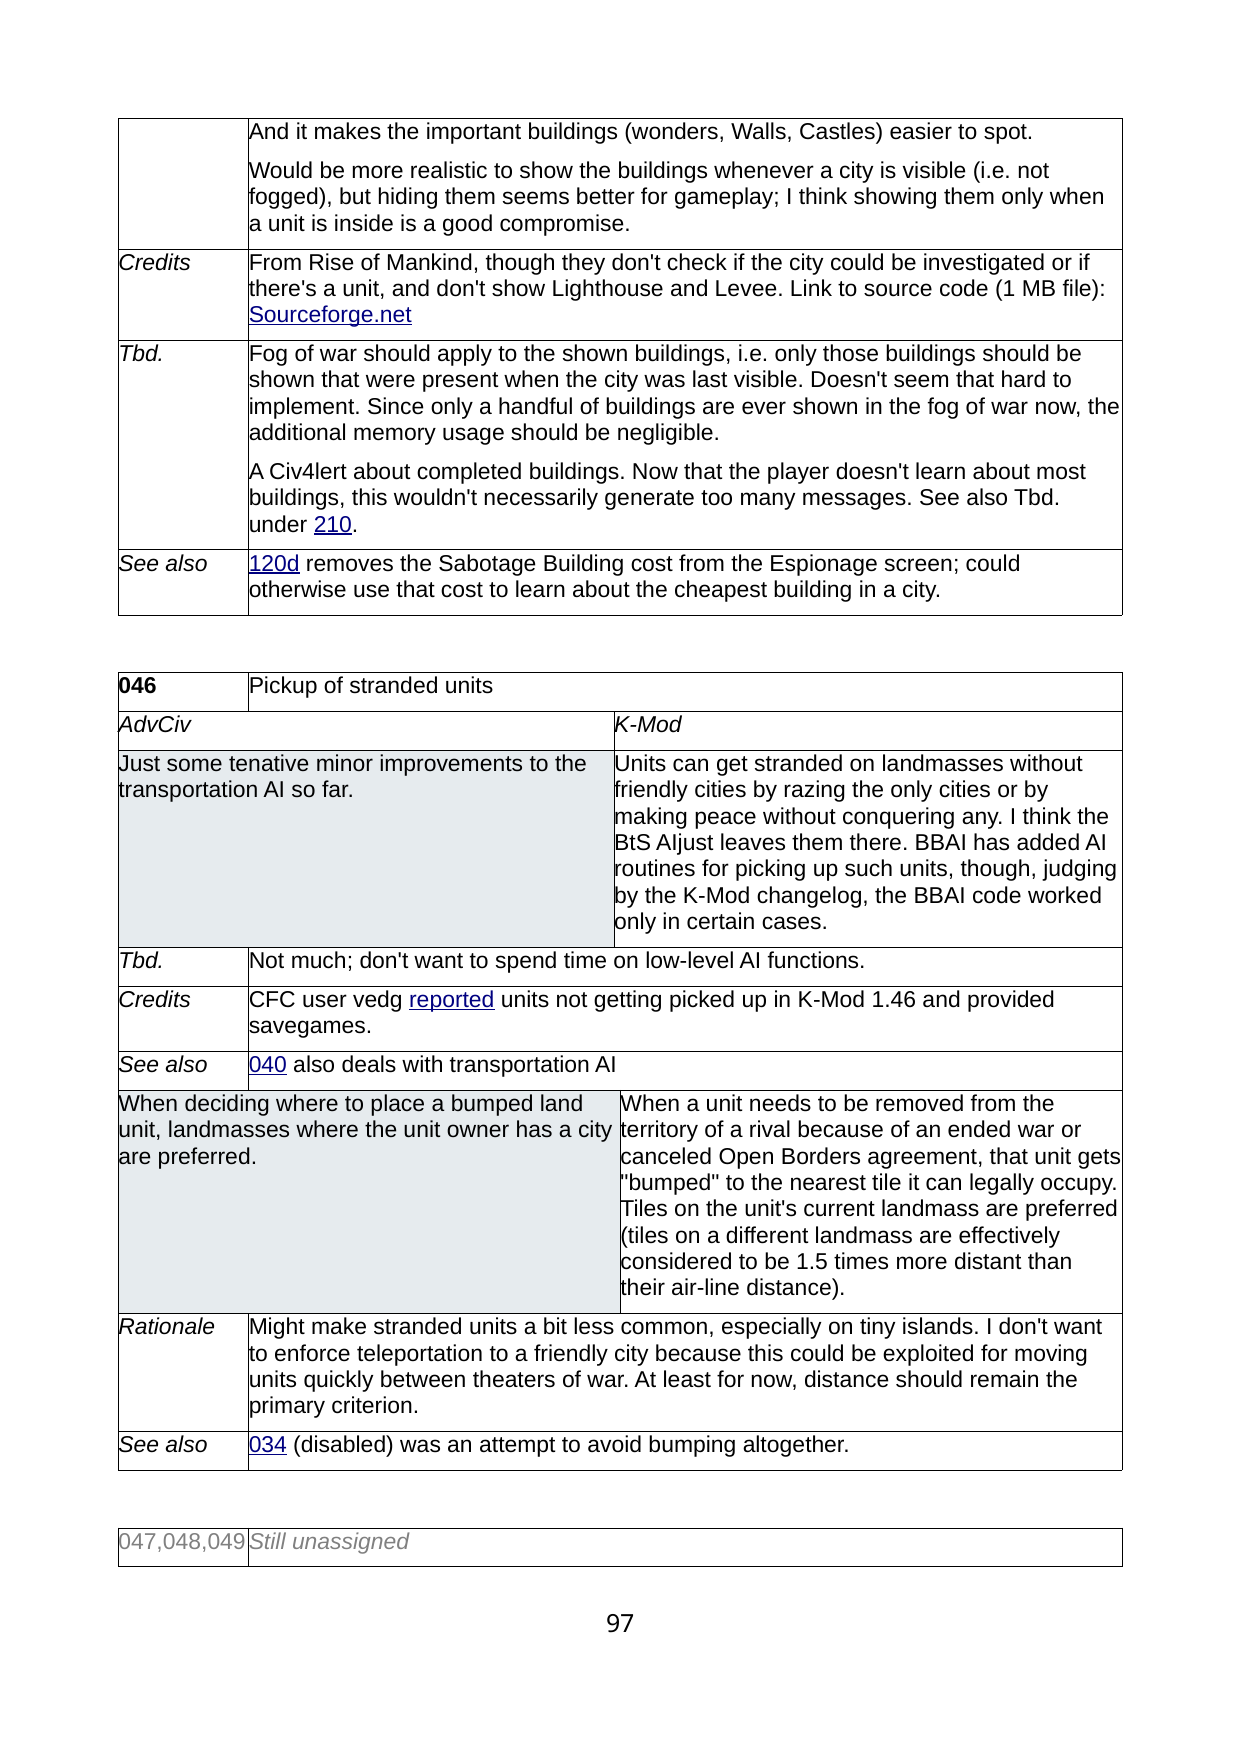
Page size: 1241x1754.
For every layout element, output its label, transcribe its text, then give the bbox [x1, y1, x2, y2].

table_cell Rationale [119, 1314, 248, 1431]
table_cell Just some tenative minor improvements to the transportation AI so far. [119, 751, 614, 947]
table_cell AdvCiv [119, 712, 614, 750]
table_cell When a unit needs to be removed from the territory of a rival because of an ended war or canceled Open Borders agreement, that unit gets "bumped" to the nearest tile it can legally occupy. Tiles on the unit's current landmass are preferred (tiles on a different landmass are effectively considered to be 1.5 times more distant than their air-line distance). [621, 1091, 1122, 1313]
table_cell When deciding where to place a bumped land unit, landmasses where the unit owner has a city are preferred. [119, 1091, 620, 1313]
table_cell CFC user vedg reported units not getting picked up in K-Mod 1.46 and provided savegames. [249, 987, 1122, 1051]
table_cell See also [119, 1052, 248, 1090]
table_cell Units can get stranded on landmasses without friendly cities by razing the only cities or by making peace without conquering any. I think the BtS AIjust leaves them there. BBAI has added AI routines for picking up such units, though, judging by the K-Mod changelog, the BBAI code worked only in certain cases. [615, 751, 1122, 947]
table_cell Not much; don't want to spend time on low-level AI functions. [249, 948, 1122, 986]
table_cell See also [119, 550, 248, 614]
table_header Still unassigned [249, 1529, 1122, 1566]
table_cell Tbd. [119, 341, 248, 549]
table_header Pickup of stranded units [249, 673, 1122, 711]
table_header 046 [119, 673, 248, 711]
table_cell K-Mod [615, 712, 1122, 750]
table_cell From Rise of Mankind, though they don't check if the city could be investigated or if there's a unit, and don't show Lighthouse and Levee. Link to source code (1 MB file): Sourceforge.net [249, 250, 1122, 340]
table_cell Tbd. [119, 948, 248, 986]
table_cell 034 (disabled) was an attempt to avoid bumping altogether. [249, 1432, 1122, 1470]
table_cell [119, 119, 248, 248]
table_cell 040 also deals with transportation AI [249, 1052, 1122, 1090]
table_cell See also [119, 1432, 248, 1470]
table_cell And it makes the important buildings (wonders, Walls, Castles) easier to spot. Would be more realistic to show the buildings whenever a city is visible (i.e. not fogged), but hiding them seems better for gameplay; I think showing them only when a unit is inside is a good compromise. [249, 119, 1122, 248]
table_cell Credits [119, 987, 248, 1051]
table_cell 120d removes the Sabotage Building cost from the Espionage screen; could otherwise use that cost to learn about the cheapest building in a city. [249, 550, 1122, 614]
table_cell Fog of war should apply to the shown buildings, i.e. only those buildings should be shown that were present when the city was last visible. Doesn't seem that hard to implement. Since only a handful of buildings are ever shown in the fog of war now, the additional memory usage should be negligible. A Civ4lert about completed buildings. Now that the player doesn't learn about most buildings, this wouldn't necessarily generate too many messages. See also Tbd. under 210. [249, 341, 1122, 549]
table_header 047,048,049 [119, 1529, 248, 1566]
table_cell Credits [119, 250, 248, 340]
table_cell Might make stranded units a bit less common, especially on tiny islands. I don't want to enforce teleportation to a friendly city because this could be exploited for moving units quickly between theaters of war. At least for now, distance should remain the primary criterion. [249, 1314, 1122, 1431]
